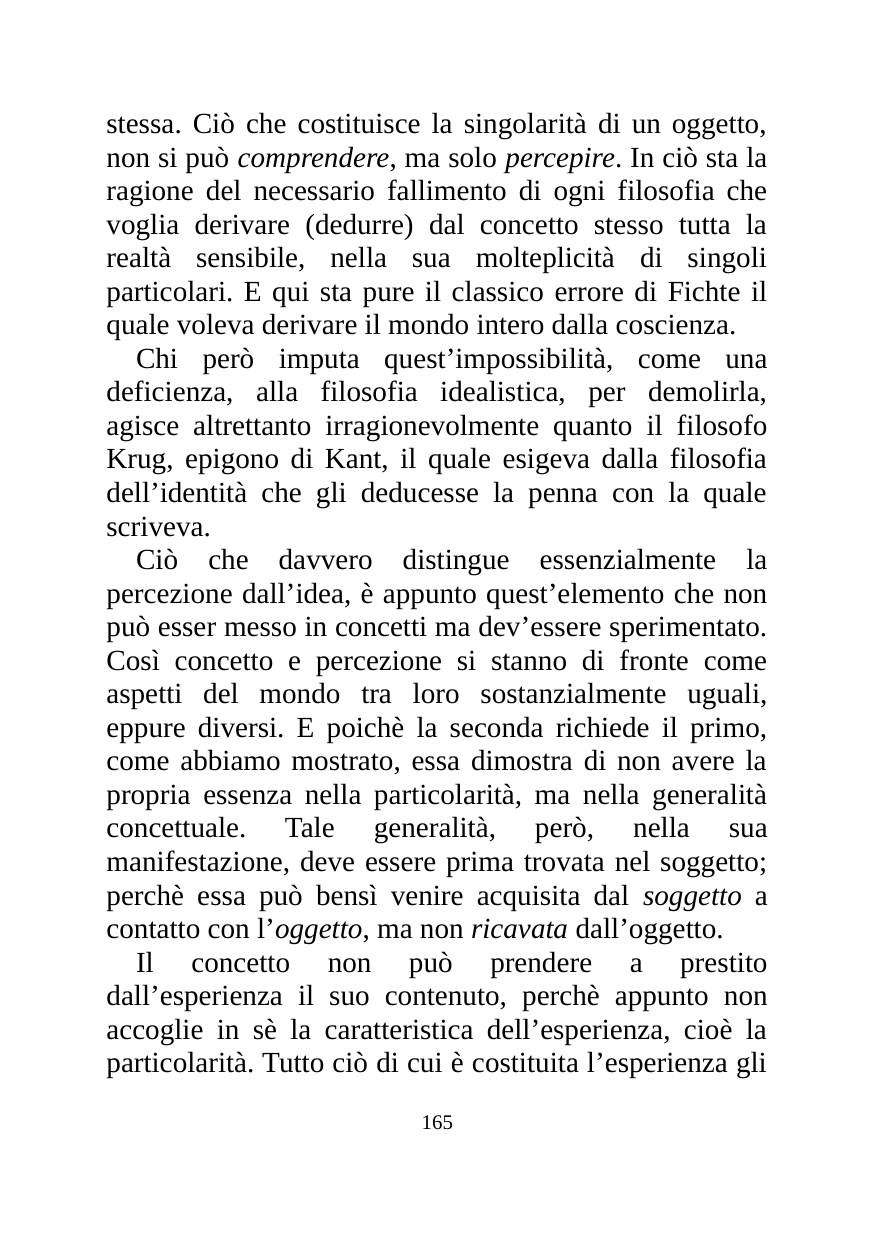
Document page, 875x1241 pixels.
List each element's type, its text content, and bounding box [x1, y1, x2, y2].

text stessa. Ciò che costituisce la singolarità di un oggetto, non si può comprendere, ma solo percepire. In ciò sta la ragione del necessario fallimento di ogni filosofia che voglia derivare (dedurre) dal concetto stesso tutta la realtà sensibile, nella sua molteplicità di singoli particolari. E qui sta pure il classico errore di Fichte il quale voleva derivare il mondo intero dalla coscienza. [106, 106, 768, 341]
text Il concetto non può prendere a prestito dall’esperienza il suo contenuto, perchè appunto non accoglie in sè la caratteristica dell’esperienza, cioè la particolarità. Tutto ciò di cui è costituita l’esperienza gli [106, 945, 768, 1079]
text Chi però imputa quest’impossibilità, come una deficienza, alla filosofia idealistica, per demolirla, agisce altrettanto irragionevolmente quanto il filosofo Krug, epigono di Kant, il quale esigeva dalla filosofia dell’identità che gli deducesse la penna con la quale scriveva. [106, 341, 768, 542]
text Ciò che davvero distingue essenzialmente la percezione dall’idea, è appunto quest’elemento che non può esser messo in concetti ma dev’essere sperimentato. Così concetto e percezione si stanno di fronte come aspetti del mondo tra loro sostanzialmente uguali, eppure diversi. E poichè la seconda richiede il primo, come abbiamo mostrato, essa dimostra di non avere la propria essenza nella particolarità, ma nella generalità concettuale. Tale generalità, però, nella sua manifestazione, deve essere prima trovata nel soggetto; perchè essa può bensì venire acquisita dal soggetto a contatto con l’oggetto, ma non ricavata dall’oggetto. [106, 542, 768, 945]
